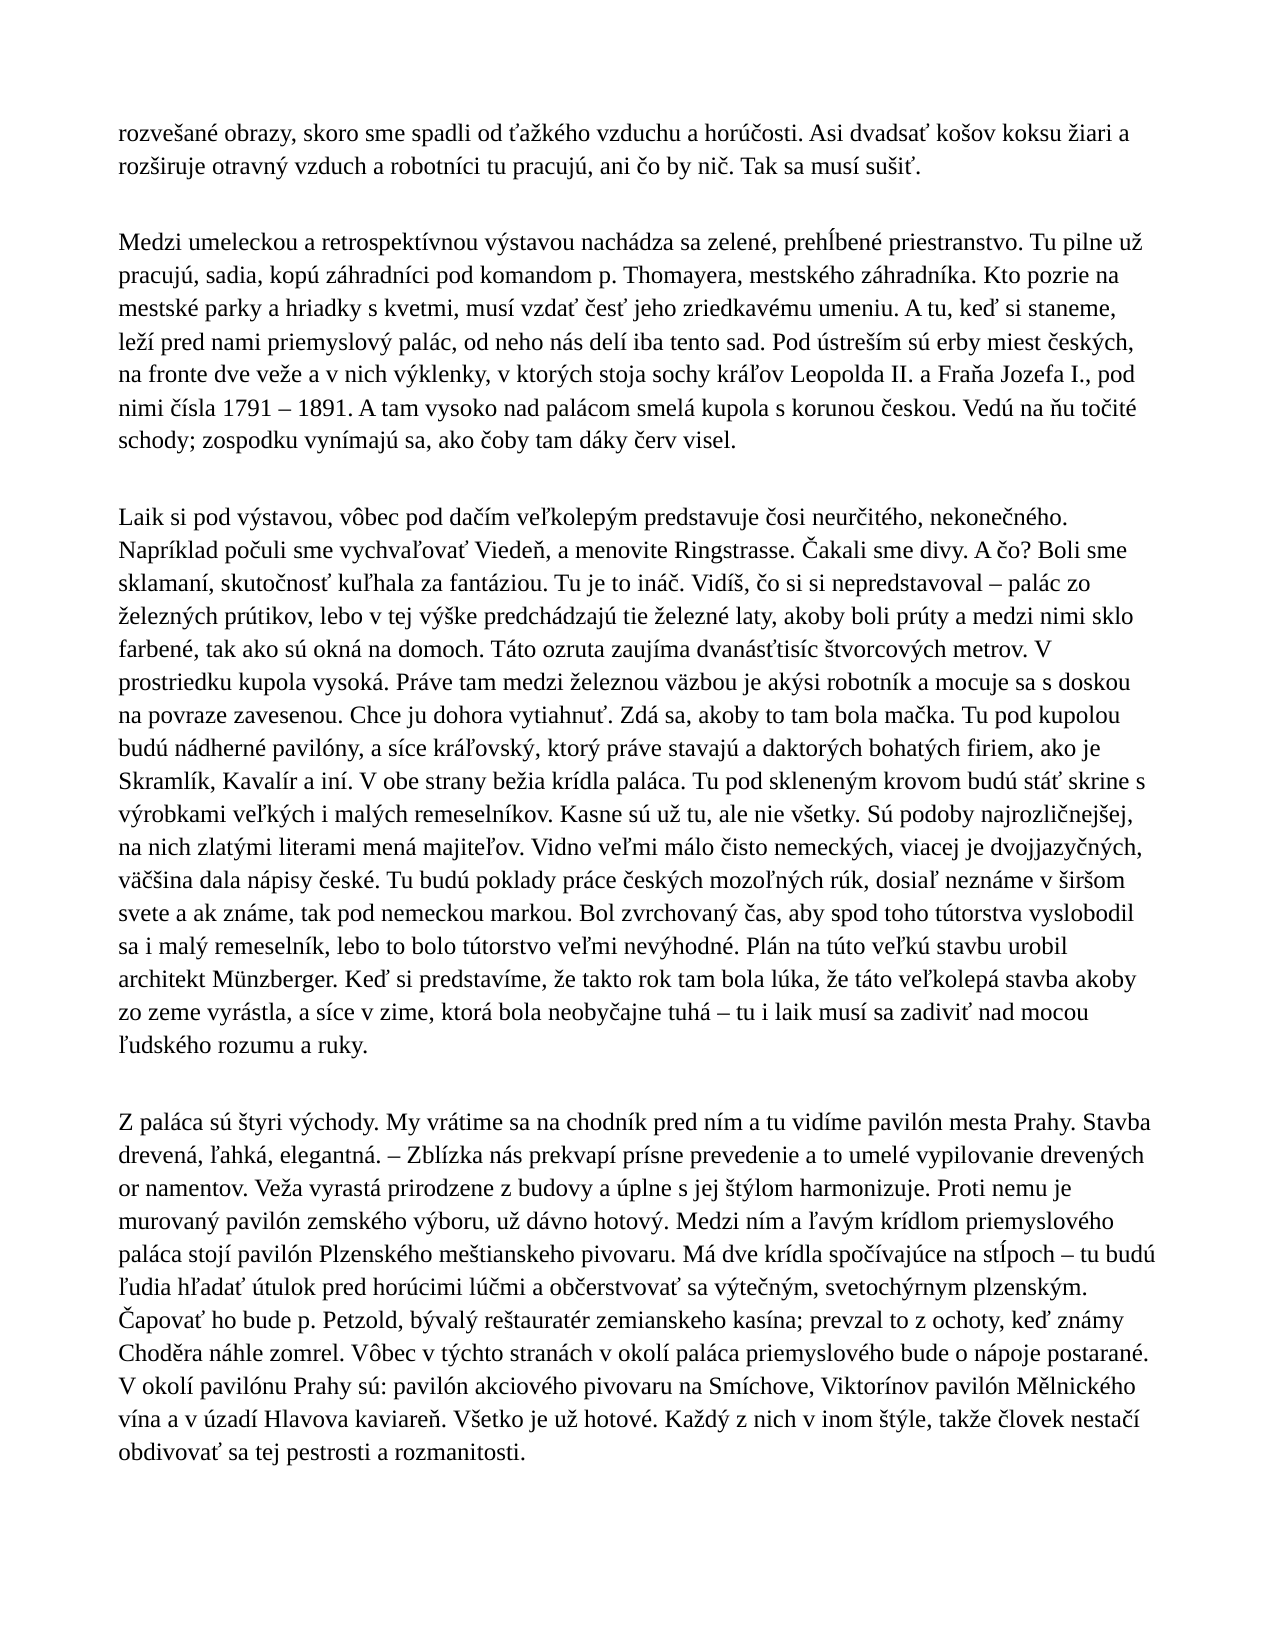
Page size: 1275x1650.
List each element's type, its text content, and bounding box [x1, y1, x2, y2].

text Medzi umeleckou a retrospektívnou výstavou nachádza sa zelené, prehĺbené priestranstvo. Tu pilne už pracujú, sadia, kopú záhradníci pod komandom p. Thomayera, mestského záhradníka. Kto pozrie na mestské parky a hriadky s kvetmi, musí vzdať česť jeho zriedkavému umeniu. A tu, keď si staneme, leží pred nami priemyslový palác, od neho nás delí iba tento sad. Pod ústreším sú erby miest českých, na fronte dve veže a v nich výklenky, v ktorých stoja sochy kráľov Leopolda II. a Fraňa Jozefa I., pod nimi čísla 1791 – 1891. A tam vysoko nad palácom smelá kupola s korunou českou. Vedú na ňu točité schody; zospodku vynímajú sa, ako čoby tam dáky červ visel. [118, 227, 1157, 454]
text Laik si pod výstavou, vôbec pod dačím veľkolepým predstavuje čosi neurčitého, nekonečného. Napríklad počuli sme vychvaľovať Viedeň, a menovite Ringstrasse. Čakali sme divy. A čo? Boli sme sklamaní, skutočnosť kuľhala za fantáziou. Tu je to ináč. Vidíš, čo si si nepredstavoval – palác zo železných prútikov, lebo v tej výške predchádzajú tie železné laty, akoby boli prúty a medzi nimi sklo farbené, tak ako sú okná na domoch. Táto ozruta zaujíma dvanásťtisíc štvorcových metrov. V prostriedku kupola vysoká. Práve tam medzi železnou väzbou je akýsi robotník a mo­cuje sa s doskou na povraze zavesenou. Chce ju do­hora vytiahnuť. Zdá sa, akoby to tam bola mačka. Tu pod kupolou budú nádherné pavilóny, a síce kráľov­ský, ktorý práve stavajú a daktorých bohatých firiem, ako je Skramlík, Kavalír a iní. V obe strany bežia krídla paláca. Tu pod skleneným krovom budú stáť skrine s výrobkami veľkých i malých remeselníkov. Kasne sú už tu, ale nie všetky. Sú podoby najrozlič­nejšej, na nich zlatými literami mená majiteľov. Vidno veľmi málo čisto nemeckých, viacej je dvojjazyčných, väčšina dala nápisy české. Tu budú poklady práce českých mozoľných rúk, dosiaľ neznáme v širšom svete a ak známe, tak pod nemeckou markou. Bol zvrchovaný čas, aby spod toho tútorstva vyslobodil sa i malý remeselník, lebo to bolo tútorstvo veľmi nevýhodné. Plán na túto veľkú stavbu urobil architekt Münzberger. Keď si predstavíme, že takto rok tam bola lúka, že táto veľkolepá stavba akoby zo zeme vy­rástla, a síce v zime, ktorá bola neobyčajne tuhá – tu i laik musí sa zadiviť nad mocou ľudského rozumu a ruky. [118, 502, 1157, 1059]
text Z paláca sú štyri východy. My vrátime sa na chod­ník pred ním a tu vidíme pavilón mesta Prahy. Stav­ba drevená, ľahká, elegantná. – Zblízka nás prekvapí prísne prevedenie a to umelé vypilovanie drevených or­ namentov. Veža vyrastá prirodzene z budovy a úplne s jej štýlom harmonizuje. Proti nemu je murovaný pavilón zemského výboru, už dávno hotový. Medzi ním a ľavým krídlom priemyslového paláca stojí pavilón Plzenského meštianskeho pivovaru. Má dve krídla spočívajúce na stĺpoch – tu budú ľudia hľadať útulok pred horúcimi lúčmi a občerstvovať sa výtečným, svetochýrnym plzenským. Čapovať ho bude p. Petzold, bývalý reštauratér zemianskeho kasína; prevzal to z ochoty, keď známy Choděra náhle zomrel. Vôbec v týchto stranách v okolí paláca priemyslového bude o nápoje postarané. V okolí pavilónu Prahy sú: pavi­lón akciového pivovaru na Smíchove, Viktorínov pa­vilón Mělnického vína a v úzadí Hlavova kaviareň. Všetko je už hotové. Každý z nich v inom štýle, takže človek nestačí obdivovať sa tej pestrosti a rozmani­tosti. [118, 1107, 1157, 1466]
text rozvešané obrazy, skoro sme spadli od ťažkého vzduchu a horúčosti. Asi dvadsať košov koksu žiari a rozširuje otravný vzduch a robotníci tu pracujú, ani čo by nič. Tak sa musí sušiť. [118, 118, 1157, 180]
